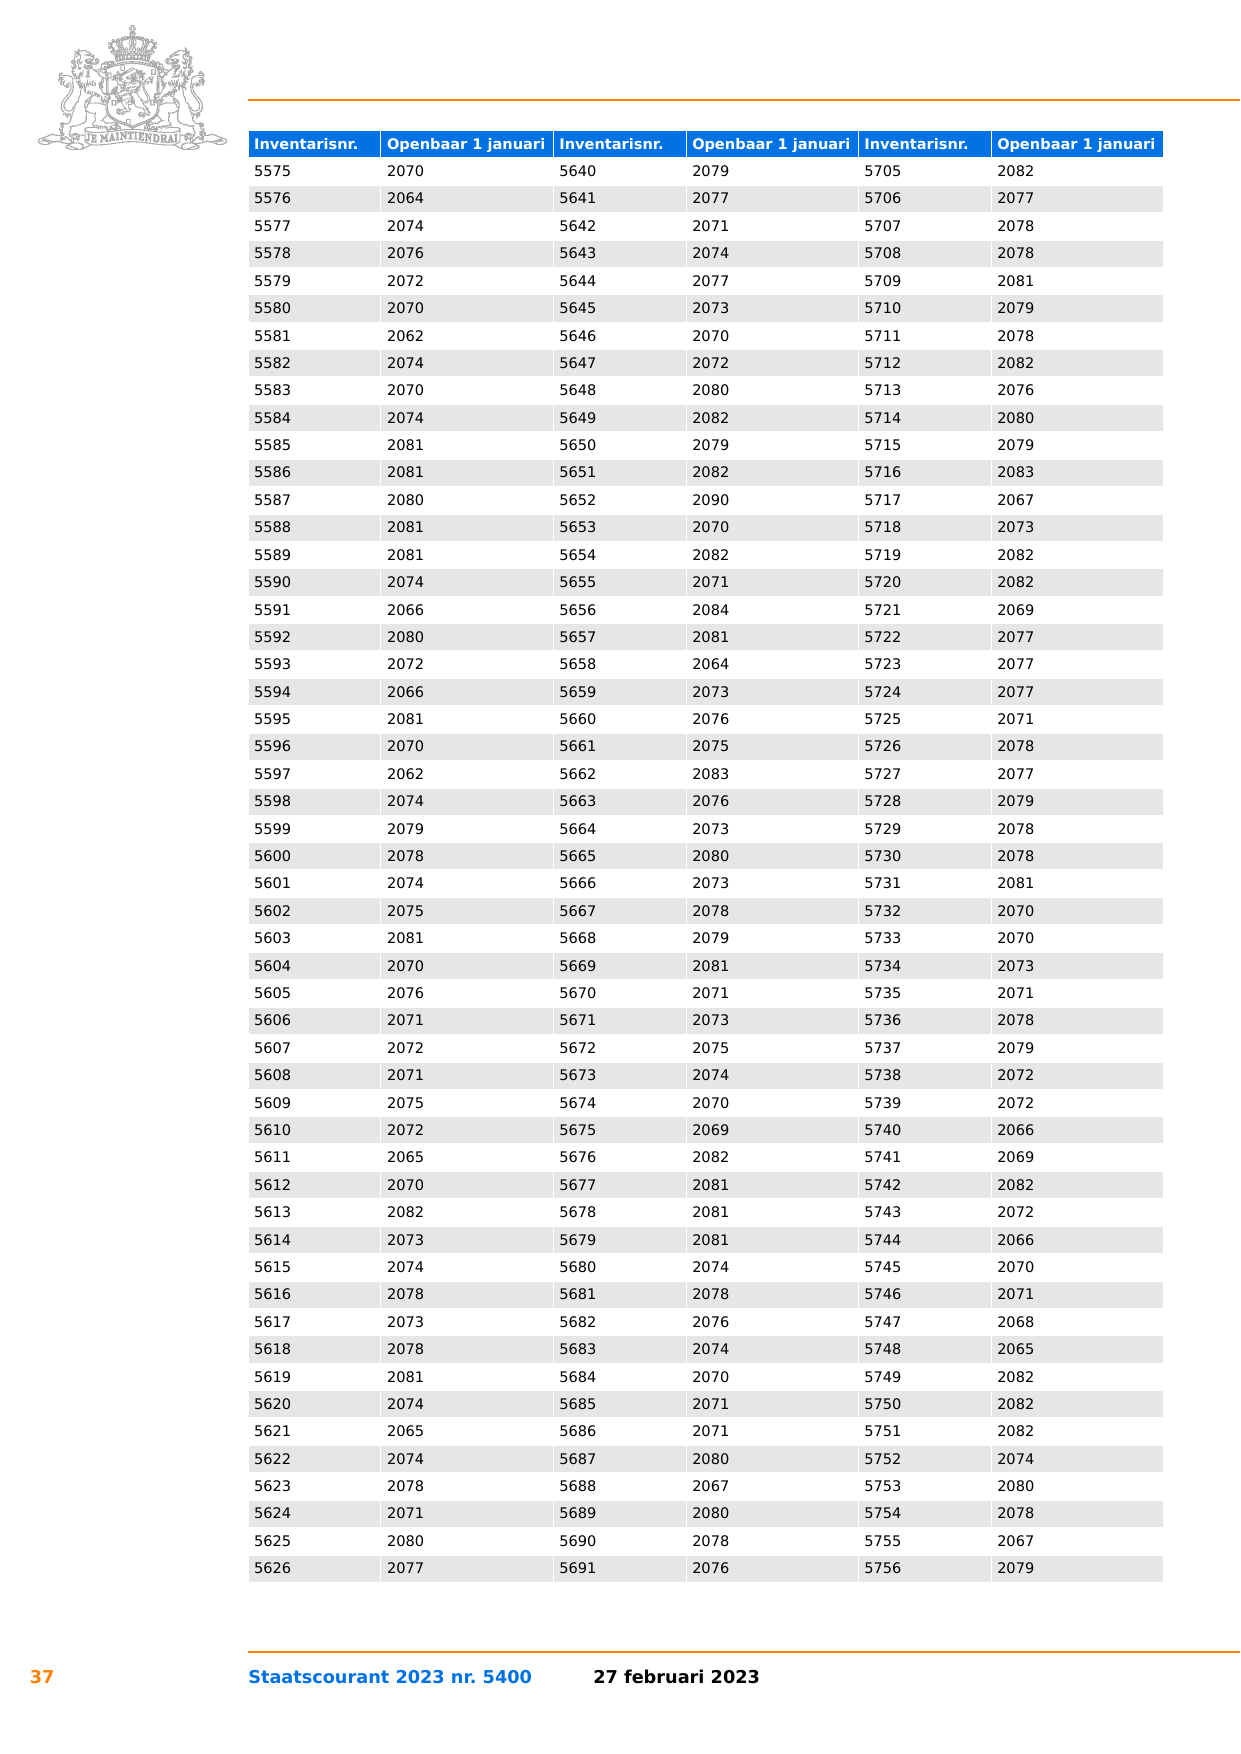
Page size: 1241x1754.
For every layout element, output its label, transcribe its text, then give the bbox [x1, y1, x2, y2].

table_cell 2082 [992, 1172, 1163, 1198]
table_cell 5664 [554, 816, 686, 842]
table_cell 2081 [687, 1199, 858, 1226]
table_cell 2070 [992, 925, 1163, 952]
table_cell 5669 [554, 953, 686, 979]
table_cell 2074 [992, 1446, 1163, 1472]
table_cell 5657 [554, 624, 686, 650]
table_cell 2078 [687, 898, 858, 924]
table_cell 2075 [381, 1090, 553, 1116]
table_cell 2081 [381, 706, 553, 733]
table_cell 5729 [859, 816, 991, 842]
table_cell 5596 [249, 734, 380, 760]
table_cell 2073 [687, 679, 858, 705]
table_cell 2077 [381, 1556, 553, 1582]
table_cell 2072 [992, 1090, 1163, 1116]
table_cell 5740 [859, 1117, 991, 1143]
table_cell 5739 [859, 1090, 991, 1116]
table_cell 5617 [249, 1309, 380, 1335]
table_cell 5586 [249, 460, 380, 486]
table_cell 5746 [859, 1282, 991, 1308]
table_cell 2082 [992, 1391, 1163, 1417]
table_cell 2074 [687, 1254, 858, 1281]
table_cell 2082 [992, 1364, 1163, 1390]
table_cell 2080 [687, 843, 858, 869]
table_cell 5733 [859, 925, 991, 952]
table_cell 5713 [859, 378, 991, 404]
table_cell 2072 [381, 1035, 553, 1061]
table_cell 2081 [992, 871, 1163, 897]
table_cell 5600 [249, 843, 380, 869]
table_cell 2066 [992, 1117, 1163, 1143]
table_cell 5602 [249, 898, 380, 924]
table_cell 2073 [687, 816, 858, 842]
table_cell 2071 [992, 1282, 1163, 1308]
table_cell 5595 [249, 706, 380, 733]
table_cell 2080 [992, 405, 1163, 431]
table_cell 5590 [249, 569, 380, 596]
table_cell 2064 [687, 651, 858, 678]
table_cell 5653 [554, 515, 686, 541]
table_cell 2081 [381, 542, 553, 568]
table_cell 2070 [381, 953, 553, 979]
table_cell 2081 [687, 624, 858, 650]
table_cell 5679 [554, 1227, 686, 1253]
table_cell 2075 [381, 898, 553, 924]
table_cell 5714 [859, 405, 991, 431]
table_cell 2069 [992, 597, 1163, 623]
table_cell 2081 [687, 1227, 858, 1253]
table_cell 2074 [687, 241, 858, 267]
table_cell 5677 [554, 1172, 686, 1198]
table_cell 5641 [554, 186, 686, 212]
table_cell 2083 [992, 460, 1163, 486]
table_cell 5605 [249, 980, 380, 1007]
table_cell 5660 [554, 706, 686, 733]
table_cell 5603 [249, 925, 380, 952]
table_cell 5601 [249, 871, 380, 897]
table_cell 2082 [687, 542, 858, 568]
table_cell 5723 [859, 651, 991, 678]
table_cell 2070 [992, 1254, 1163, 1281]
table_cell 5754 [859, 1501, 991, 1527]
table_cell 5645 [554, 295, 686, 322]
table_cell 5738 [859, 1063, 991, 1089]
table_cell 2074 [381, 405, 553, 431]
table_cell 5750 [859, 1391, 991, 1417]
table_cell 2071 [687, 213, 858, 239]
table_cell 2075 [687, 1035, 858, 1061]
table_cell 5594 [249, 679, 380, 705]
table_cell 5663 [554, 789, 686, 815]
table_cell 5607 [249, 1035, 380, 1061]
table_cell 5584 [249, 405, 380, 431]
table_cell 5745 [859, 1254, 991, 1281]
table_cell 2077 [992, 624, 1163, 650]
table_cell 5686 [554, 1419, 686, 1445]
table_cell 2073 [687, 1008, 858, 1034]
table_cell 5576 [249, 186, 380, 212]
table_cell 5647 [554, 350, 686, 376]
table_cell 2074 [381, 1254, 553, 1281]
table_cell 5751 [859, 1419, 991, 1445]
table_cell 2081 [687, 1172, 858, 1198]
table_cell 2082 [992, 1419, 1163, 1445]
table_cell 2080 [381, 487, 553, 513]
table_cell 5619 [249, 1364, 380, 1390]
table_cell 5747 [859, 1309, 991, 1335]
table_cell 2070 [992, 898, 1163, 924]
table_cell 2069 [992, 1145, 1163, 1171]
table_cell 5587 [249, 487, 380, 513]
table_cell 2074 [381, 1391, 553, 1417]
table_cell 5578 [249, 241, 380, 267]
table_cell 5646 [554, 323, 686, 349]
table_cell 5721 [859, 597, 991, 623]
table_cell 5583 [249, 378, 380, 404]
table_cell 2076 [687, 789, 858, 815]
table_header Openbaar 1 januari [687, 131, 858, 157]
table_cell 5620 [249, 1391, 380, 1417]
table_cell 5656 [554, 597, 686, 623]
table_cell 2071 [687, 569, 858, 596]
table_cell 5722 [859, 624, 991, 650]
table_cell 2074 [381, 569, 553, 596]
table_header Inventarisnr. [249, 131, 380, 157]
table_cell 5618 [249, 1336, 380, 1363]
table_cell 5674 [554, 1090, 686, 1116]
table_cell 2074 [381, 350, 553, 376]
table_cell 2072 [992, 1199, 1163, 1226]
table_cell 2076 [381, 241, 553, 267]
table_cell 2077 [992, 651, 1163, 678]
table_cell 2073 [381, 1227, 553, 1253]
table_cell 5741 [859, 1145, 991, 1171]
table_cell 2070 [381, 1172, 553, 1198]
table_cell 5724 [859, 679, 991, 705]
table_cell 5592 [249, 624, 380, 650]
table_cell 2076 [687, 1309, 858, 1335]
table_cell 2079 [992, 1035, 1163, 1061]
table_cell 5621 [249, 1419, 380, 1445]
table_cell 2077 [992, 186, 1163, 212]
table_cell 5753 [859, 1473, 991, 1500]
table_cell 2066 [381, 679, 553, 705]
table_cell 2074 [381, 871, 553, 897]
table_cell 5610 [249, 1117, 380, 1143]
table_cell 2079 [992, 1556, 1163, 1582]
table_cell 5756 [859, 1556, 991, 1582]
table_cell 5705 [859, 158, 991, 185]
table_cell 2071 [992, 980, 1163, 1007]
table_cell 2079 [992, 295, 1163, 322]
table_cell 5643 [554, 241, 686, 267]
table_cell 2073 [687, 871, 858, 897]
table_cell 2066 [992, 1227, 1163, 1253]
table_cell 5682 [554, 1309, 686, 1335]
table_cell 2070 [687, 323, 858, 349]
table_cell 5648 [554, 378, 686, 404]
table_cell 5743 [859, 1199, 991, 1226]
table_cell 2065 [381, 1419, 553, 1445]
table_cell 5650 [554, 432, 686, 459]
table_cell 2066 [381, 597, 553, 623]
table_cell 2067 [992, 487, 1163, 513]
table_cell 2080 [381, 1528, 553, 1554]
table_cell 2078 [992, 816, 1163, 842]
table_cell 2071 [381, 1008, 553, 1034]
table_cell 5640 [554, 158, 686, 185]
table_cell 5611 [249, 1145, 380, 1171]
table_cell 5644 [554, 268, 686, 294]
table_cell 2068 [992, 1309, 1163, 1335]
table_cell 5623 [249, 1473, 380, 1500]
table_cell 5731 [859, 871, 991, 897]
table_cell 2074 [687, 1063, 858, 1089]
table_cell 2064 [381, 186, 553, 212]
table_cell 5624 [249, 1501, 380, 1527]
table_cell 5608 [249, 1063, 380, 1089]
table_cell 5681 [554, 1282, 686, 1308]
table_cell 5667 [554, 898, 686, 924]
table_cell 5710 [859, 295, 991, 322]
table_cell 2076 [687, 1556, 858, 1582]
table_cell 2077 [992, 761, 1163, 787]
table_cell 2081 [381, 432, 553, 459]
table_cell 5609 [249, 1090, 380, 1116]
table_cell 2065 [381, 1145, 553, 1171]
table_cell 2078 [992, 734, 1163, 760]
table_cell 5675 [554, 1117, 686, 1143]
table_cell 2078 [687, 1282, 858, 1308]
table_cell 5654 [554, 542, 686, 568]
table_cell 5575 [249, 158, 380, 185]
table_cell 5685 [554, 1391, 686, 1417]
table_cell 2071 [381, 1501, 553, 1527]
table_cell 5707 [859, 213, 991, 239]
table_cell 5625 [249, 1528, 380, 1554]
table_cell 2081 [381, 515, 553, 541]
table_cell 2082 [992, 350, 1163, 376]
table_cell 5716 [859, 460, 991, 486]
table_cell 5672 [554, 1035, 686, 1061]
table_cell 2077 [687, 186, 858, 212]
table_cell 2078 [992, 323, 1163, 349]
table_cell 2079 [687, 432, 858, 459]
table_cell 5748 [859, 1336, 991, 1363]
table_cell 2079 [992, 432, 1163, 459]
table_cell 5725 [859, 706, 991, 733]
table_cell 5597 [249, 761, 380, 787]
table_cell 5712 [859, 350, 991, 376]
table_cell 2080 [687, 1446, 858, 1472]
table_cell 2078 [381, 843, 553, 869]
table_cell 2069 [687, 1117, 858, 1143]
table_cell 2080 [992, 1473, 1163, 1500]
table_cell 5688 [554, 1473, 686, 1500]
table_header Openbaar 1 januari [381, 131, 553, 157]
table_cell 2082 [687, 1145, 858, 1171]
table_cell 2080 [687, 378, 858, 404]
table_cell 2078 [992, 1501, 1163, 1527]
table_cell 5752 [859, 1446, 991, 1472]
table_cell 2078 [992, 1008, 1163, 1034]
table_cell 2081 [687, 953, 858, 979]
table_cell 2072 [381, 1117, 553, 1143]
table_cell 5728 [859, 789, 991, 815]
table_cell 5580 [249, 295, 380, 322]
table_cell 5671 [554, 1008, 686, 1034]
table_cell 2062 [381, 761, 553, 787]
table_cell 5719 [859, 542, 991, 568]
table_cell 5622 [249, 1446, 380, 1472]
table_cell 5585 [249, 432, 380, 459]
table_cell 5616 [249, 1282, 380, 1308]
table_header Inventarisnr. [859, 131, 991, 157]
table_cell 2070 [687, 1364, 858, 1390]
table_cell 2078 [687, 1528, 858, 1554]
table_cell 2078 [381, 1282, 553, 1308]
table_header Inventarisnr. [554, 131, 686, 157]
table_cell 5670 [554, 980, 686, 1007]
table_cell 2065 [992, 1336, 1163, 1363]
table_cell 5708 [859, 241, 991, 267]
table_cell 5661 [554, 734, 686, 760]
table_cell 2090 [687, 487, 858, 513]
table_cell 2081 [381, 460, 553, 486]
table_cell 2077 [992, 679, 1163, 705]
table_cell 2062 [381, 323, 553, 349]
table_cell 5626 [249, 1556, 380, 1582]
table_cell 5715 [859, 432, 991, 459]
table_cell 5606 [249, 1008, 380, 1034]
table_cell 5734 [859, 953, 991, 979]
table_cell 5749 [859, 1364, 991, 1390]
table_cell 2067 [687, 1473, 858, 1500]
table_cell 2072 [381, 651, 553, 678]
table_cell 5651 [554, 460, 686, 486]
table_cell 5615 [249, 1254, 380, 1281]
table_cell 5613 [249, 1199, 380, 1226]
table_cell 5588 [249, 515, 380, 541]
table_cell 2079 [687, 158, 858, 185]
table_cell 2082 [992, 569, 1163, 596]
table_cell 2076 [687, 706, 858, 733]
table_cell 5730 [859, 843, 991, 869]
table_cell 2071 [992, 706, 1163, 733]
table_cell 5687 [554, 1446, 686, 1472]
table_cell 2079 [992, 789, 1163, 815]
table_cell 2073 [687, 295, 858, 322]
table_cell 5709 [859, 268, 991, 294]
table_cell 2070 [381, 734, 553, 760]
table_cell 5680 [554, 1254, 686, 1281]
table_cell 2078 [381, 1473, 553, 1500]
table_cell 5755 [859, 1528, 991, 1554]
picture [38, 25, 227, 150]
table_cell 5649 [554, 405, 686, 431]
table_cell 2079 [687, 925, 858, 952]
table_cell 5689 [554, 1501, 686, 1527]
table_cell 2082 [992, 542, 1163, 568]
table_cell 5577 [249, 213, 380, 239]
table_cell 2070 [381, 378, 553, 404]
table_cell 5718 [859, 515, 991, 541]
table_cell 5691 [554, 1556, 686, 1582]
table_cell 5737 [859, 1035, 991, 1061]
table_cell 2081 [992, 268, 1163, 294]
table_cell 2083 [687, 761, 858, 787]
table_cell 2080 [381, 624, 553, 650]
table_cell 5593 [249, 651, 380, 678]
table_cell 2084 [687, 597, 858, 623]
table_header Openbaar 1 januari [992, 131, 1163, 157]
table_cell 5673 [554, 1063, 686, 1089]
table_cell 2079 [381, 816, 553, 842]
table_cell 2071 [687, 1391, 858, 1417]
table_cell 5589 [249, 542, 380, 568]
table_cell 5659 [554, 679, 686, 705]
table_cell 2081 [381, 925, 553, 952]
table_cell 5581 [249, 323, 380, 349]
table_cell 2072 [687, 350, 858, 376]
table_cell 2070 [381, 295, 553, 322]
table_cell 2073 [992, 515, 1163, 541]
table_cell 2074 [687, 1336, 858, 1363]
table_cell 2070 [687, 515, 858, 541]
table_cell 5684 [554, 1364, 686, 1390]
table_cell 2071 [687, 980, 858, 1007]
table_cell 2070 [687, 1090, 858, 1116]
table_cell 5706 [859, 186, 991, 212]
table_cell 2082 [381, 1199, 553, 1226]
table_cell 2072 [381, 268, 553, 294]
table_cell 5736 [859, 1008, 991, 1034]
table_cell 5717 [859, 487, 991, 513]
table_cell 2073 [381, 1309, 553, 1335]
table_cell 5582 [249, 350, 380, 376]
table_cell 2080 [687, 1501, 858, 1527]
table_cell 5735 [859, 980, 991, 1007]
table_cell 5711 [859, 323, 991, 349]
table_cell 5655 [554, 569, 686, 596]
table_cell 2073 [992, 953, 1163, 979]
table_cell 5727 [859, 761, 991, 787]
table_cell 5614 [249, 1227, 380, 1253]
table_cell 5642 [554, 213, 686, 239]
table_cell 5599 [249, 816, 380, 842]
table_cell 2067 [992, 1528, 1163, 1554]
table_cell 2071 [687, 1419, 858, 1445]
table_cell 2082 [687, 460, 858, 486]
table_cell 5666 [554, 871, 686, 897]
table_cell 2074 [381, 213, 553, 239]
table_cell 5678 [554, 1199, 686, 1226]
table_cell 5683 [554, 1336, 686, 1363]
table_cell 2082 [687, 405, 858, 431]
table_cell 2074 [381, 789, 553, 815]
table_cell 2078 [992, 213, 1163, 239]
table_cell 2078 [381, 1336, 553, 1363]
table_cell 2082 [992, 158, 1163, 185]
table_cell 5591 [249, 597, 380, 623]
table_cell 5668 [554, 925, 686, 952]
table_cell 2071 [381, 1063, 553, 1089]
table_cell 2081 [381, 1364, 553, 1390]
table_cell 5598 [249, 789, 380, 815]
table_cell 5665 [554, 843, 686, 869]
table_cell 5658 [554, 651, 686, 678]
table_cell 5604 [249, 953, 380, 979]
table_cell 2074 [381, 1446, 553, 1472]
table_cell 2076 [992, 378, 1163, 404]
table_cell 5690 [554, 1528, 686, 1554]
table_cell 2078 [992, 241, 1163, 267]
table_cell 5662 [554, 761, 686, 787]
table_cell 2076 [381, 980, 553, 1007]
table_cell 5652 [554, 487, 686, 513]
table_cell 5742 [859, 1172, 991, 1198]
table_cell 5676 [554, 1145, 686, 1171]
table_cell 5612 [249, 1172, 380, 1198]
table_cell 2070 [381, 158, 553, 185]
table_cell 5744 [859, 1227, 991, 1253]
table_cell 2072 [992, 1063, 1163, 1089]
table_cell 5720 [859, 569, 991, 596]
table_cell 5579 [249, 268, 380, 294]
table_cell 5732 [859, 898, 991, 924]
table_cell 2078 [992, 843, 1163, 869]
table_cell 5726 [859, 734, 991, 760]
table_cell 2075 [687, 734, 858, 760]
table_cell 2077 [687, 268, 858, 294]
